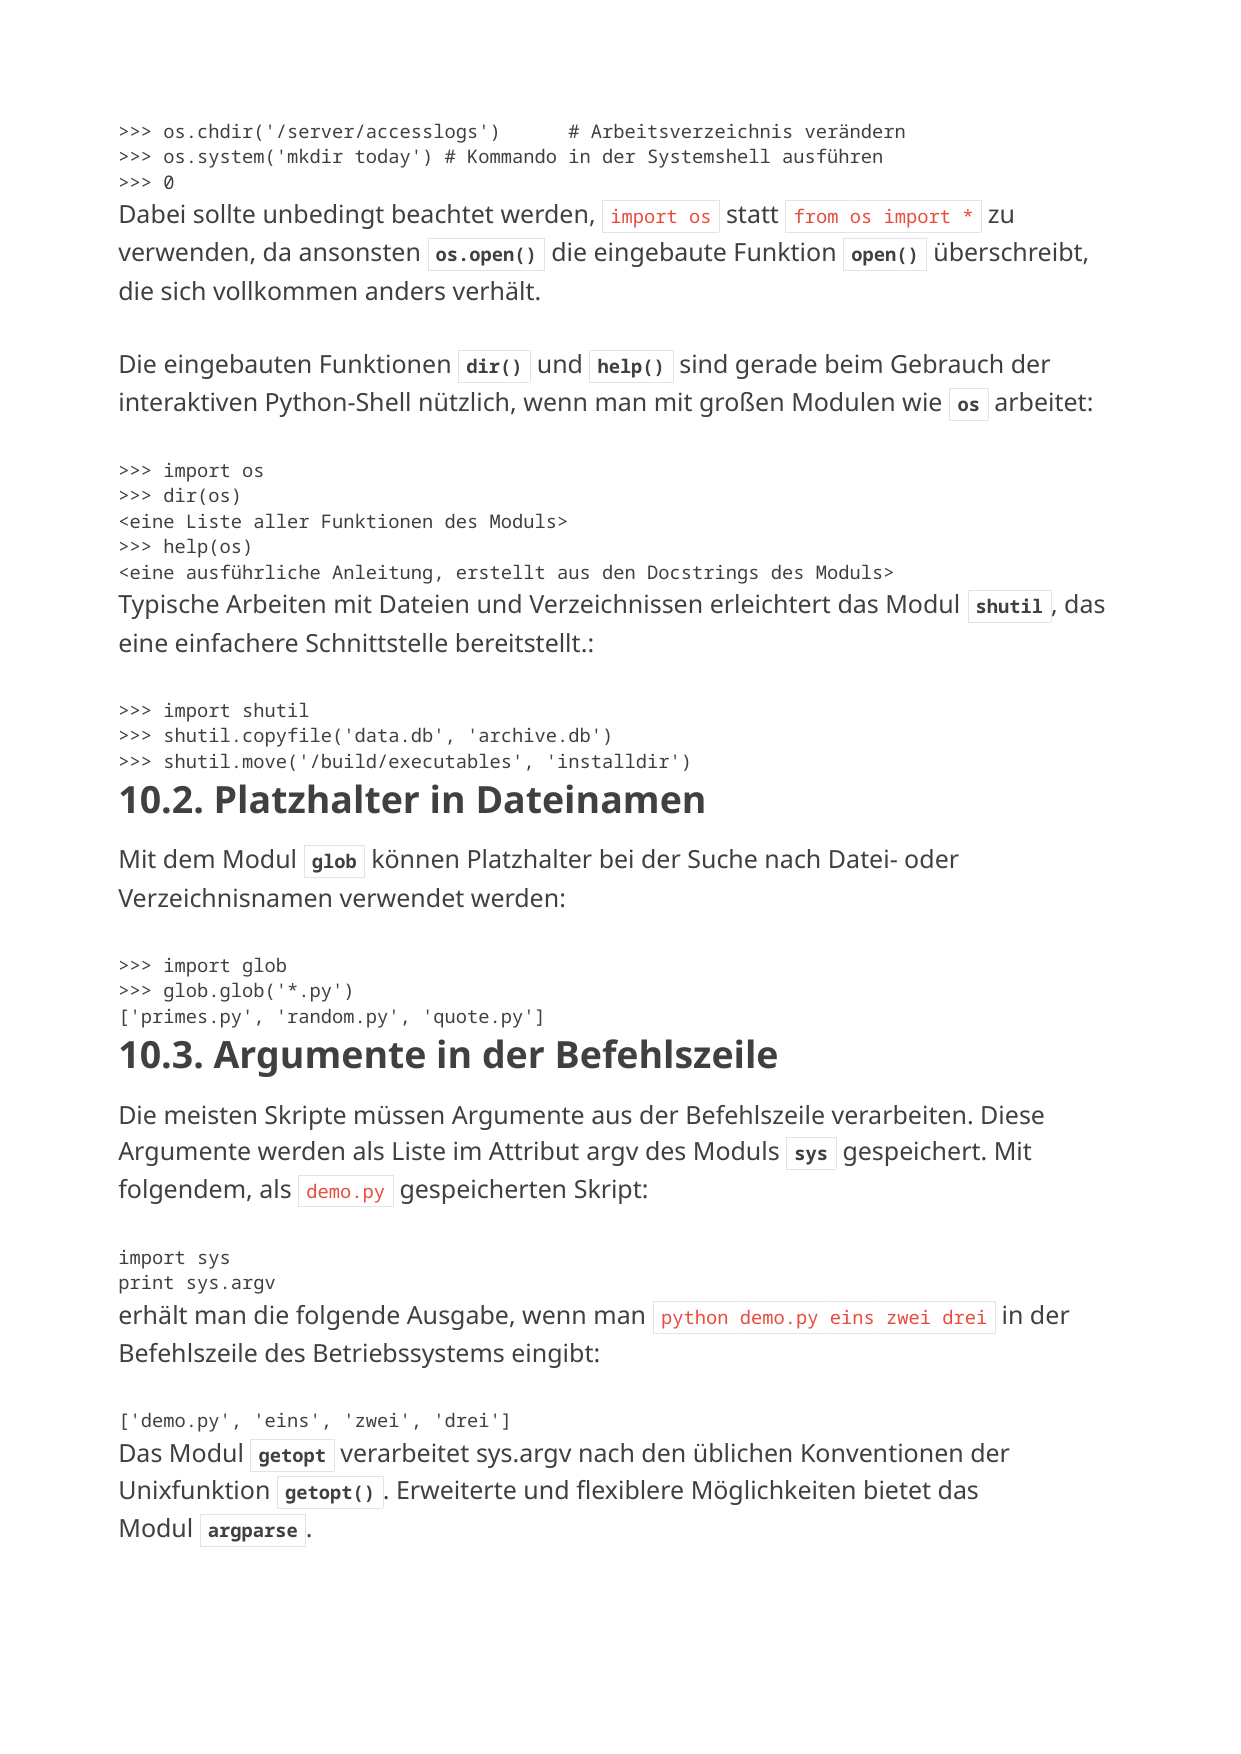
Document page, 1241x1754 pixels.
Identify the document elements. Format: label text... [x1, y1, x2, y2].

text >>> os.system('mkdir today') # Kommando in der Systemshell ausführen [118, 144, 1122, 169]
text >>> glob.glob('*.py') [118, 977, 1122, 1003]
text ['primes.py', 'random.py', 'quote.py'] [118, 1003, 1122, 1028]
text >>> import os [118, 457, 1122, 483]
text >>> shutil.copyfile('data.db', 'archive.db') [118, 723, 1122, 748]
text import sys [118, 1244, 1122, 1270]
text >>> os.chdir('/server/accesslogs') # Arbeitsverzeichnis verändern [118, 118, 1122, 144]
text <eine Liste aller Funktionen des Moduls> [118, 508, 1122, 534]
text Das Modul getopt verarbeitet sys.argv nach den üblichen Konventionen der Unixfunktion getopt(). Erweiterte und flexiblere Möglichkeiten bietet das Modul argparse. [118, 1433, 1122, 1546]
text >>> dir(os) [118, 483, 1122, 508]
text >>> help(os) [118, 534, 1122, 559]
text Mit dem Modul glob können Platzhalter bei der Suche nach Datei- oder Verzeichnisnamen verwendet werden: [118, 839, 1122, 914]
text Typische Arbeiten mit Dateien und Verzeichnissen erleichtert das Modul shutil, das eine einfachere Schnittstelle bereitstellt.: [118, 585, 1122, 660]
text Die eingebauten Funktionen dir() und help() sind gerade beim Gebrauch der interaktiven Python-Shell nützlich, wenn man mit großen Modulen wie os arbeitet: [118, 345, 1122, 420]
text Dabei sollte unbedingt beachtet werden, import os statt from os import * zu verwenden, da ansonsten os.open() die eingebaute Funktion open() überschreibt, die sich vollkommen anders verhält. [118, 195, 1122, 307]
text <eine ausführliche Anleitung, erstellt aus den Docstrings des Moduls> [118, 559, 1122, 585]
text >>> shutil.move('/build/executables', 'installdir') [118, 748, 1122, 774]
text erhält man die folgende Ausgabe, wenn man python demo.py eins zwei drei in der Befehlszeile des Betriebssystems eingibt: [118, 1295, 1122, 1370]
text print sys.argv [118, 1270, 1122, 1295]
text >>> import shutil [118, 697, 1122, 723]
subtitle 10.3. Argumente in der Befehlszeile [118, 1028, 1122, 1079]
text ['demo.py', 'eins', 'zwei', 'drei'] [118, 1408, 1122, 1433]
subtitle 10.2. Platzhalter in Dateinamen [118, 774, 1122, 825]
text Die meisten Skripte müssen Argumente aus der Befehlszeile verarbeiten. Diese Argumente werden als Liste im Attribut argv des Moduls sys gespeichert. Mit folgendem, als demo.py gespeicherten Skript: [118, 1094, 1122, 1207]
text >>> import glob [118, 952, 1122, 977]
text >>> 0 [118, 169, 1122, 195]
